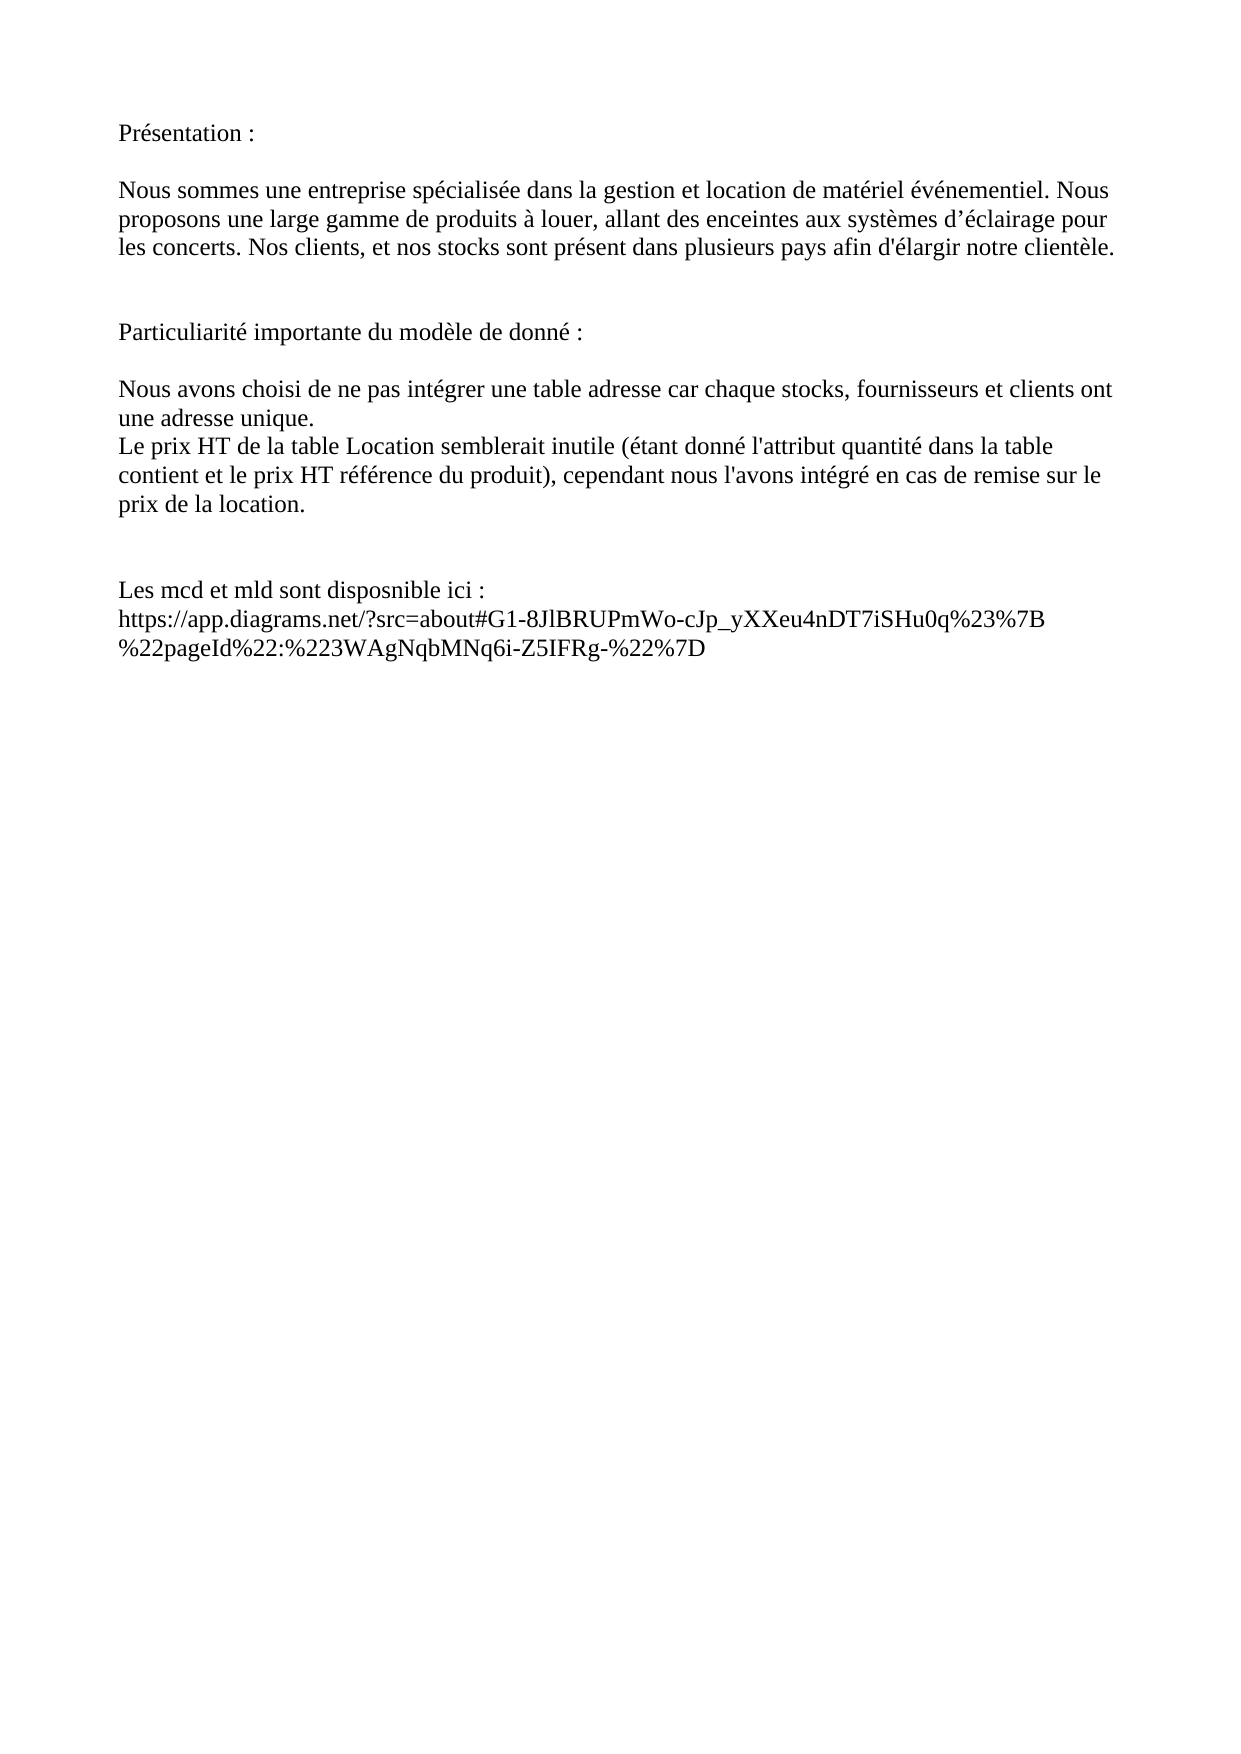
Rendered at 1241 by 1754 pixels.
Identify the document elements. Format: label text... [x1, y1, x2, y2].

text Le prix HT de la table Location semblerait inutile (étant donné l'attribut quantité dans la table contient et le prix HT référence du produit), cependant nous l'avons intégré en cas de remise sur le prix de la location. [118, 431, 1122, 518]
text Particuliarité importante du modèle de donné : [118, 317, 1122, 346]
text Nous avons choisi de ne pas intégrer une table adresse car chaque stocks, fournisseurs et clients ont une adresse unique. [118, 374, 1122, 431]
text https://app.diagrams.net/?src=about#G1-8JlBRUPmWo-cJp_yXXeu4nDT7iSHu0q%23%7B%22pageId%22:%223WAgNqbMNq6i-Z5IFRg-%22%7D [118, 604, 1122, 661]
text Présentation : [118, 118, 1122, 147]
text Les mcd et mld sont disposnible ici : [118, 575, 1122, 604]
text Nous sommes une entreprise spécialisée dans la gestion et location de matériel événementiel. Nous proposons une large gamme de produits à louer, allant des enceintes aux systèmes d’éclairage pour les concerts. Nos clients, et nos stocks sont présent dans plusieurs pays afin d'élargir notre clientèle. [118, 175, 1122, 261]
